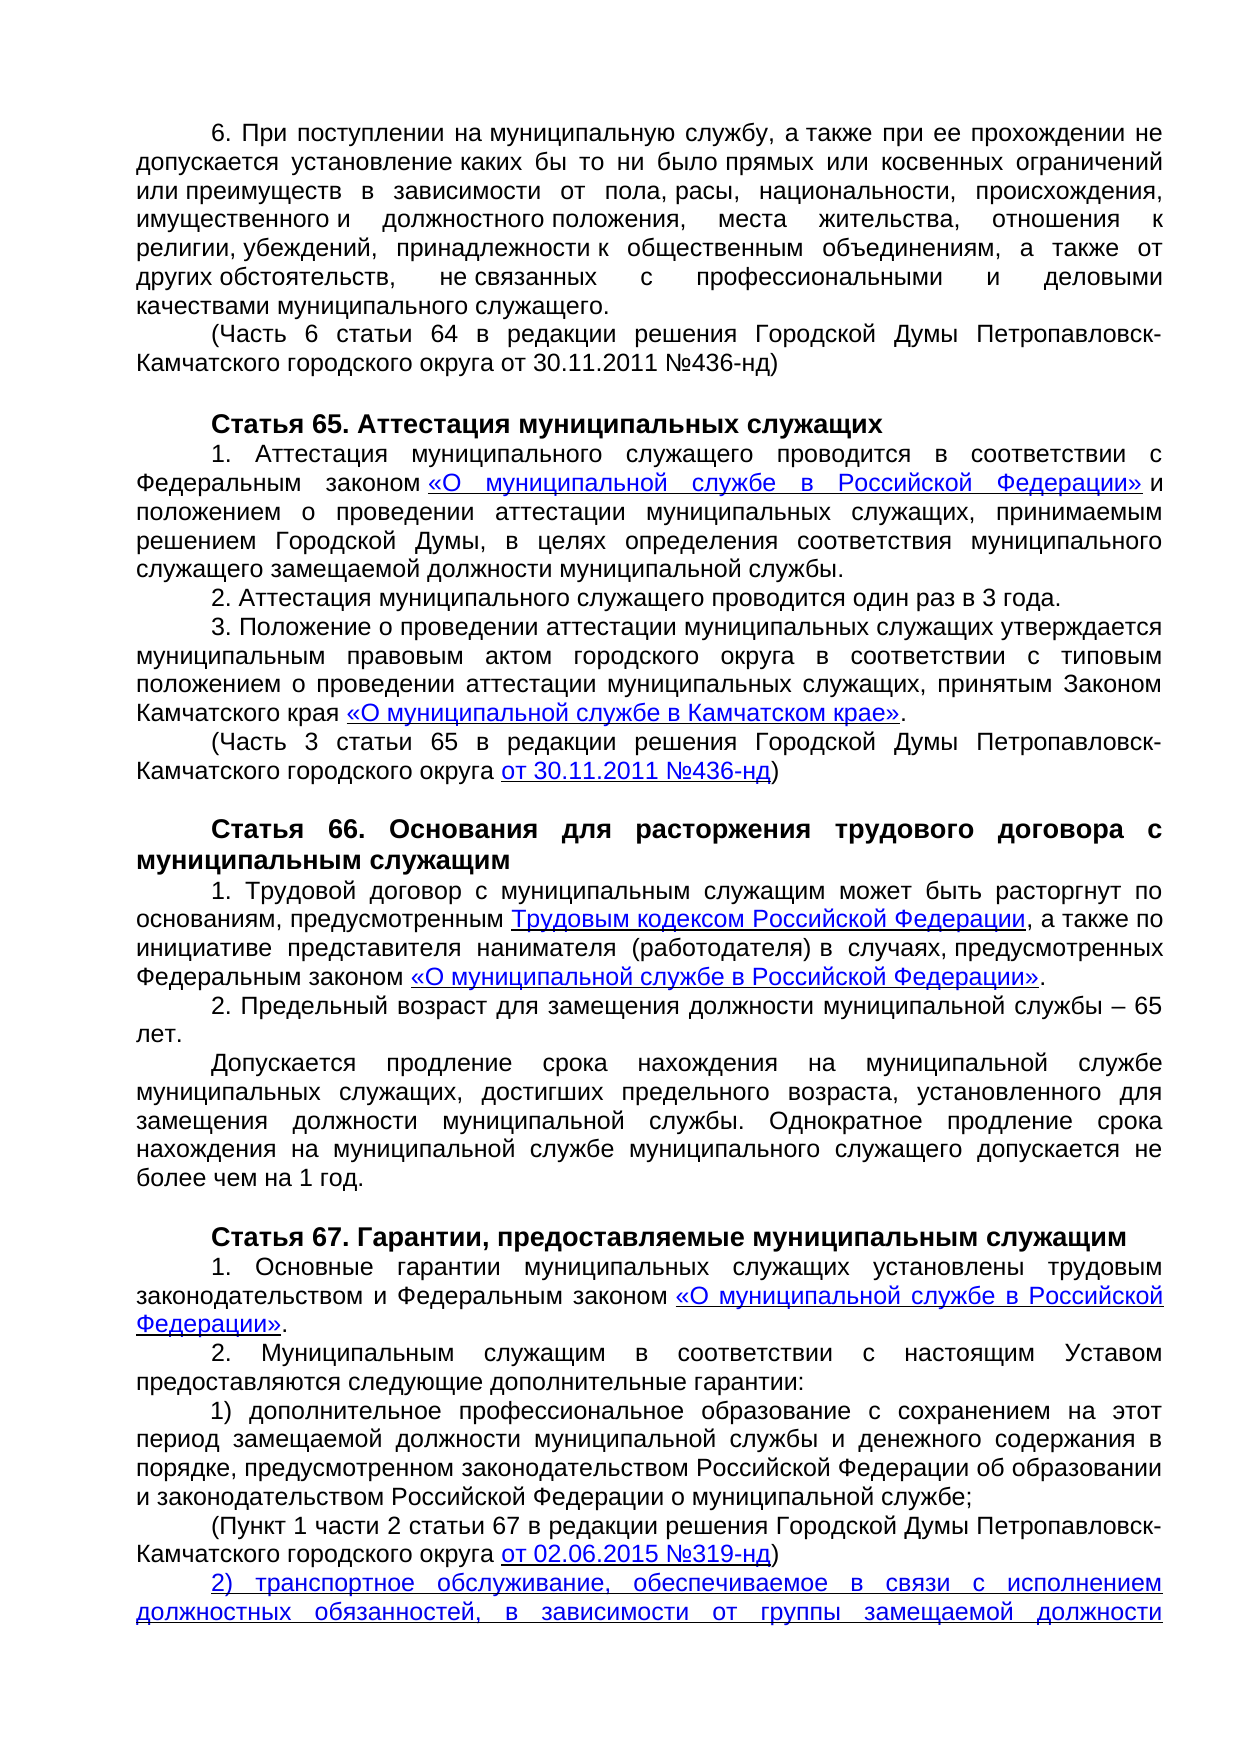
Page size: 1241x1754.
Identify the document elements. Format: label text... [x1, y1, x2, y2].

text 6. При поступлении на муниципальную службу, а также при ее прохождении не допускается установление каких бы то ни было прямых или косвенных ограничений или преимуществ в зависимости от пола, расы, национальности, происхождения, имущественного и должностного положения, места жительства, отношения к религии, убеждений, принадлежности к общественным объединениям, а также от других обстоятельств, не связанных с профессиональными и деловыми качествами муниципального служащего. [136, 118, 1163, 319]
text 2) транспортное обслуживание, обеспечиваемое в связи с исполнением должностных обязанностей, в зависимости от группы замещаемой должности [136, 1568, 1163, 1622]
text (Часть 3 статьи 65 в редакции решения Городской Думы Петропавловск-Камчатского городского округа от 30.11.2011 №436-нд) [136, 727, 1163, 784]
text 2. Аттестация муниципального служащего проводится один раз в 3 года. [136, 583, 1163, 612]
text Статья 66. Основания для расторжения трудового договора с муниципальным служащим [136, 813, 1163, 876]
text 1. Трудовой договор с муниципальным служащим может быть расторгнут по основаниям, предусмотренным Трудовым кодексом Российской Федерации, а также по инициативе представителя нанимателя (работодателя) в случаях, предусмотренных Федеральным законом «О муниципальной службе в Российской Федерации». [136, 876, 1163, 991]
text 1. Основные гарантии муниципальных служащих установлены трудовым законодательством и Федеральным законом «О муниципальной службе в Российской Федерации». [136, 1252, 1163, 1338]
text Статья 65. Аттестация муниципальных служащих [136, 408, 1163, 439]
text 2. Предельный возраст для замещения должности муниципальной службы – 65 лет. [136, 991, 1163, 1048]
text Статья 67. Гарантии, предоставляемые муниципальным служащим [136, 1221, 1163, 1252]
text 1. Аттестация муниципального служащего проводится в соответствии с Федеральным законом «О муниципальной службе в Российской Федерации» и положением о проведении аттестации муниципальных служащих, принимаемым решением Городской Думы, в целях определения соответствия муниципального служащего замещаемой должности муниципальной службы. [136, 439, 1163, 583]
text 3. Положение о проведении аттестации муниципальных служащих утверждается муниципальным правовым актом городского округа в соответствии с типовым положением о проведении аттестации муниципальных служащих, принятым Законом Камчатского края «О муниципальной службе в Камчатском крае». [136, 612, 1163, 727]
text Допускается продление срока нахождения на муниципальной службе муниципальных служащих, достигших предельного возраста, установленного для замещения должности муниципальной службы. Однократное продление срока нахождения на муниципальной службе муниципального служащего допускается не более чем на 1 год. [136, 1048, 1163, 1192]
text 2. Муниципальным служащим в соответствии с настоящим Уставом предоставляются следующие дополнительные гарантии: [136, 1338, 1163, 1396]
text (Часть 6 статьи 64 в редакции решения Городской Думы Петропавловск-Камчатского городского округа от 30.11.2011 №436-нд) [136, 319, 1163, 377]
text 1) дополнительное профессиональное образование с сохранением на этот период замещаемой должности муниципальной службы и денежного содержания в порядке, предусмотренном законодательством Российской Федерации об образовании и законодательством Российской Федерации о муниципальной службе; [136, 1396, 1163, 1511]
text (Пункт 1 части 2 статьи 67 в редакции решения Городской Думы Петропавловск-Камчатского городского округа от 02.06.2015 №319-нд) [136, 1511, 1163, 1568]
